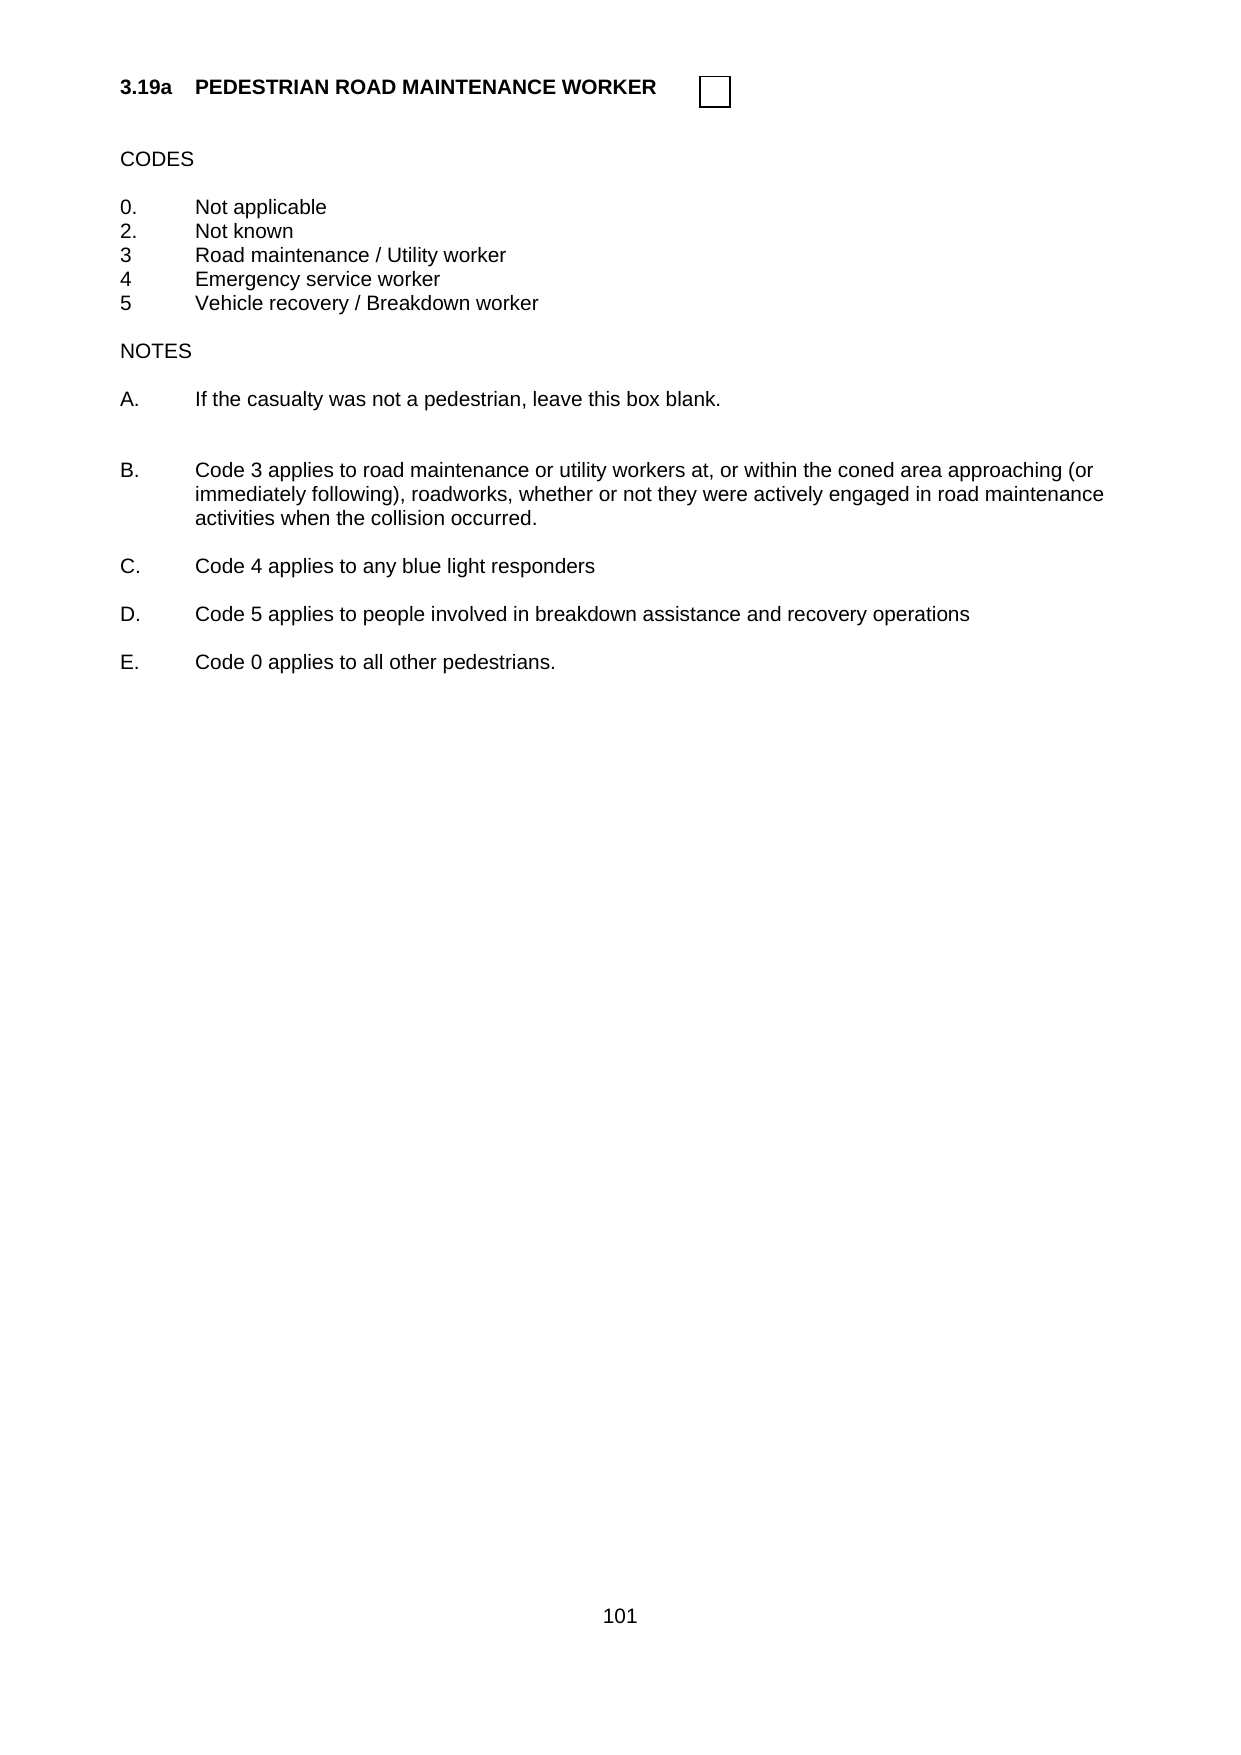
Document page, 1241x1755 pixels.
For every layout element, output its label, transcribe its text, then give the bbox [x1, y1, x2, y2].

text 0. Not applicable [120, 195, 1120, 219]
text A. If the casualty was not a pedestrian, leave this box blank. [120, 386, 1120, 410]
text 4 Emergency service worker [120, 267, 1120, 291]
text C. Code 4 applies to any blue light responders [120, 554, 1120, 578]
text 3.19a PEDESTRIAN ROAD MAINTENANCE WORKER [120, 75, 1120, 99]
text B. Code 3 applies to road maintenance or utility workers at, or within the coned area approaching (or immediately following), roadworks, whether or not they were actively engaged in road maintenance activities when the collision occurred. [120, 458, 1120, 554]
text CODES [120, 147, 1120, 171]
text E. Code 0 applies to all other pedestrians. [120, 650, 1120, 674]
text 3 Road maintenance / Utility worker [120, 243, 1120, 267]
text D. Code 5 applies to people involved in breakdown assistance and recovery operations [120, 602, 1120, 626]
text 5 Vehicle recovery / Breakdown worker [120, 291, 1120, 314]
text 2. Not known [120, 219, 1120, 243]
text NOTES [120, 338, 1120, 362]
